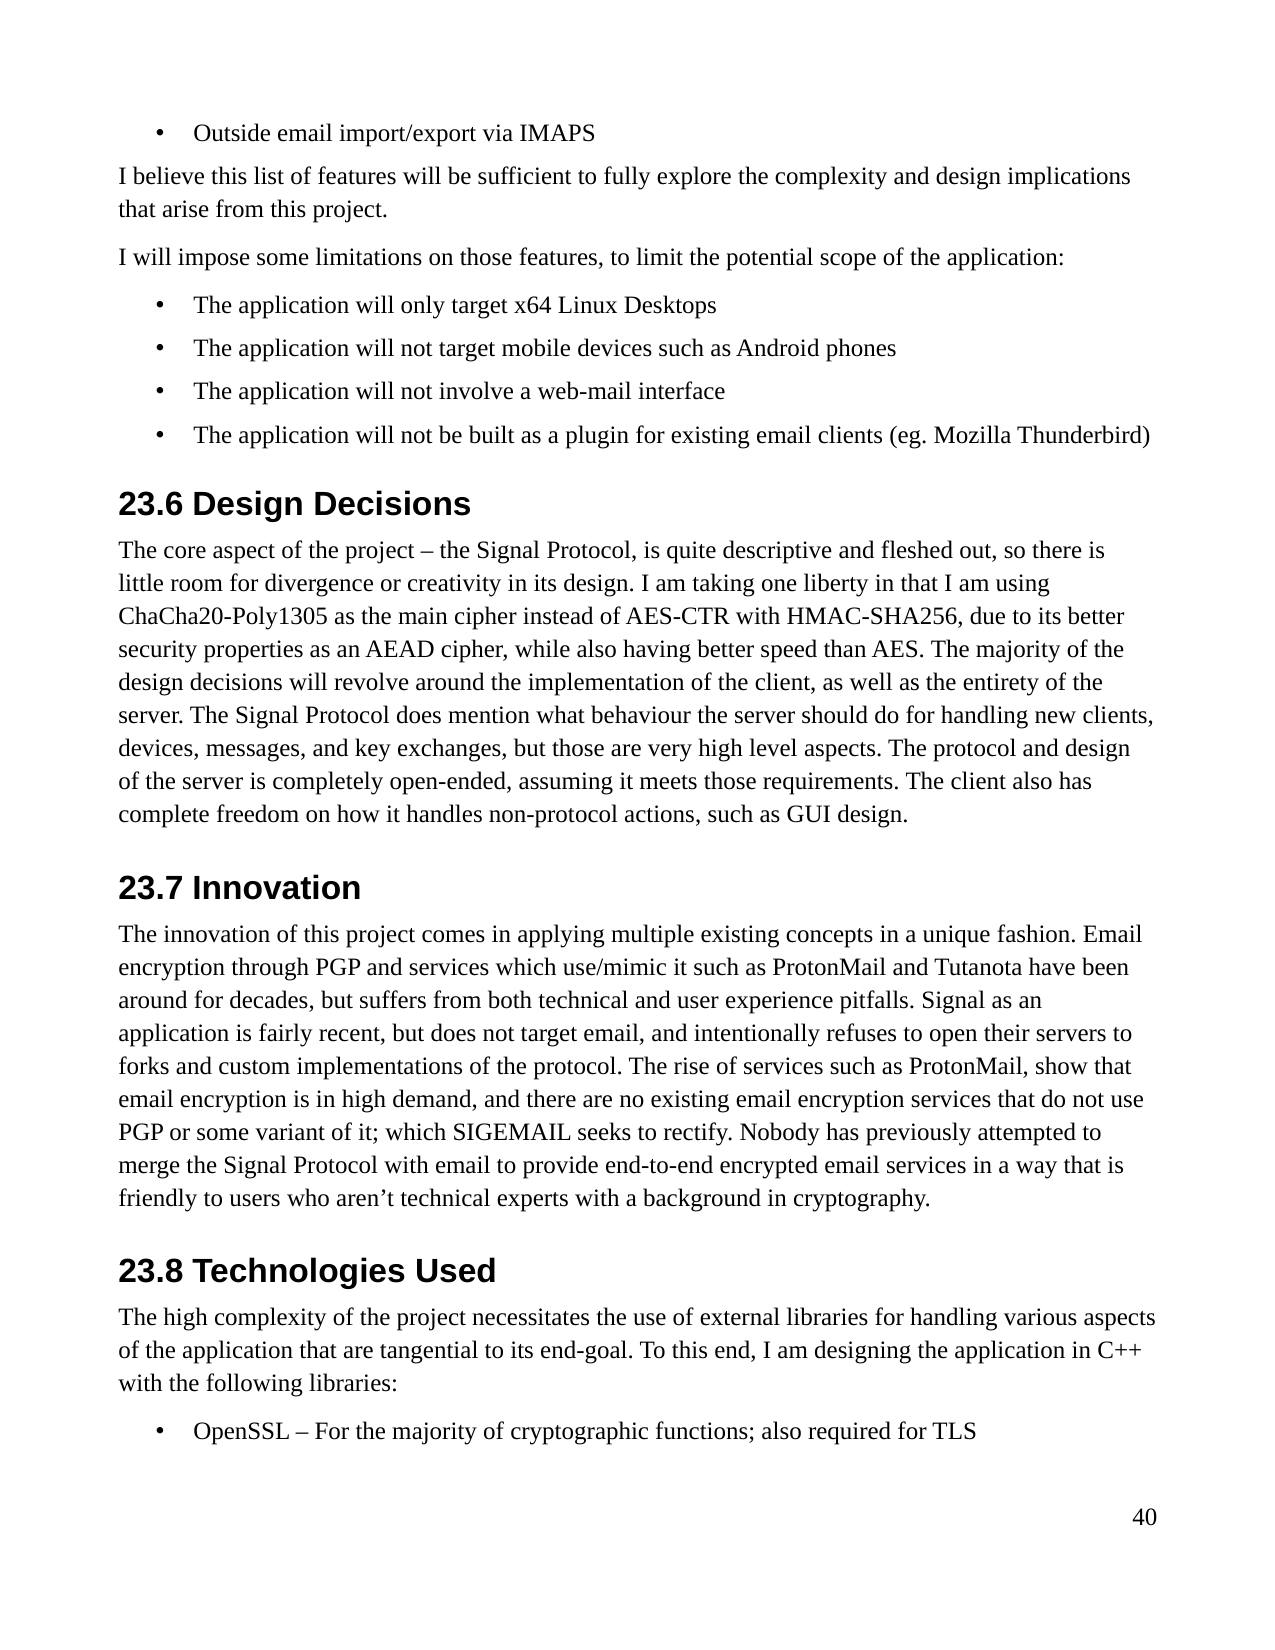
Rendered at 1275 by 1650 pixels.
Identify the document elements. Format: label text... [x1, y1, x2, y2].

text The high complexity of the project necessitates the use of external libraries for handling various aspects of the application that are tangential to its end-goal. To this end, I am designing the application in C++ with the following libraries: [118, 1302, 1157, 1397]
list The application will not involve a web-mail interface [156, 376, 1157, 405]
list OpenSSL – For the majority of cryptographic functions; also required for TLS [156, 1416, 1157, 1445]
subtitle Innovation [118, 868, 1157, 906]
list The application will only target x64 Linux Desktops [156, 290, 1157, 318]
text I will impose some limitations on those features, to limit the potential scope of the application: [118, 242, 1157, 271]
subtitle Design Decisions [118, 484, 1157, 522]
text The core aspect of the project – the Signal Protocol, is quite descriptive and fleshed out, so there is little room for divergence or creativity in its design. I am taking one liberty in that I am using ChaCha20-Poly1305 as the main cipher instead of AES-CTR with HMAC-SHA256, due to its better security properties as an AEAD cipher, while also having better speed than AES. The majority of the design decisions will revolve around the implementation of the client, as well as the entirety of the server. The Signal Protocol does mention what behaviour the server should do for handling new clients, devices, messages, and key exchanges, but those are very high level aspects. The protocol and design of the server is completely open-ended, assuming it meets those requirements. The client also has complete freedom on how it handles non-protocol actions, such as GUI design. [118, 535, 1157, 828]
text I believe this list of features will be sufficient to fully explore the complexity and design implications that arise from this project. [118, 161, 1157, 223]
list The application will not target mobile devices such as Android phones [156, 333, 1157, 362]
subtitle Technologies Used [118, 1251, 1157, 1290]
list Outside email import/export via IMAPS [156, 118, 1157, 147]
text The innovation of this project comes in applying multiple existing concepts in a unique fashion. Email encryption through PGP and services which use/mimic it such as ProtonMail and Tutanota have been around for decades, but suffers from both technical and user experience pitfalls. Signal as an application is fairly recent, but does not target email, and intentionally refuses to open their servers to forks and custom implementations of the protocol. The rise of services such as ProtonMail, show that email encryption is in high demand, and there are no existing email encryption services that do not use PGP or some variant of it; which SIGEMAIL seeks to rectify. Nobody has previously attempted to merge the Signal Protocol with email to provide end-to-end encrypted email services in a way that is friendly to users who aren’t technical experts with a background in cryptography. [118, 919, 1157, 1212]
list The application will not be built as a plugin for existing email clients (eg. Mozilla Thunderbird) [156, 420, 1157, 448]
